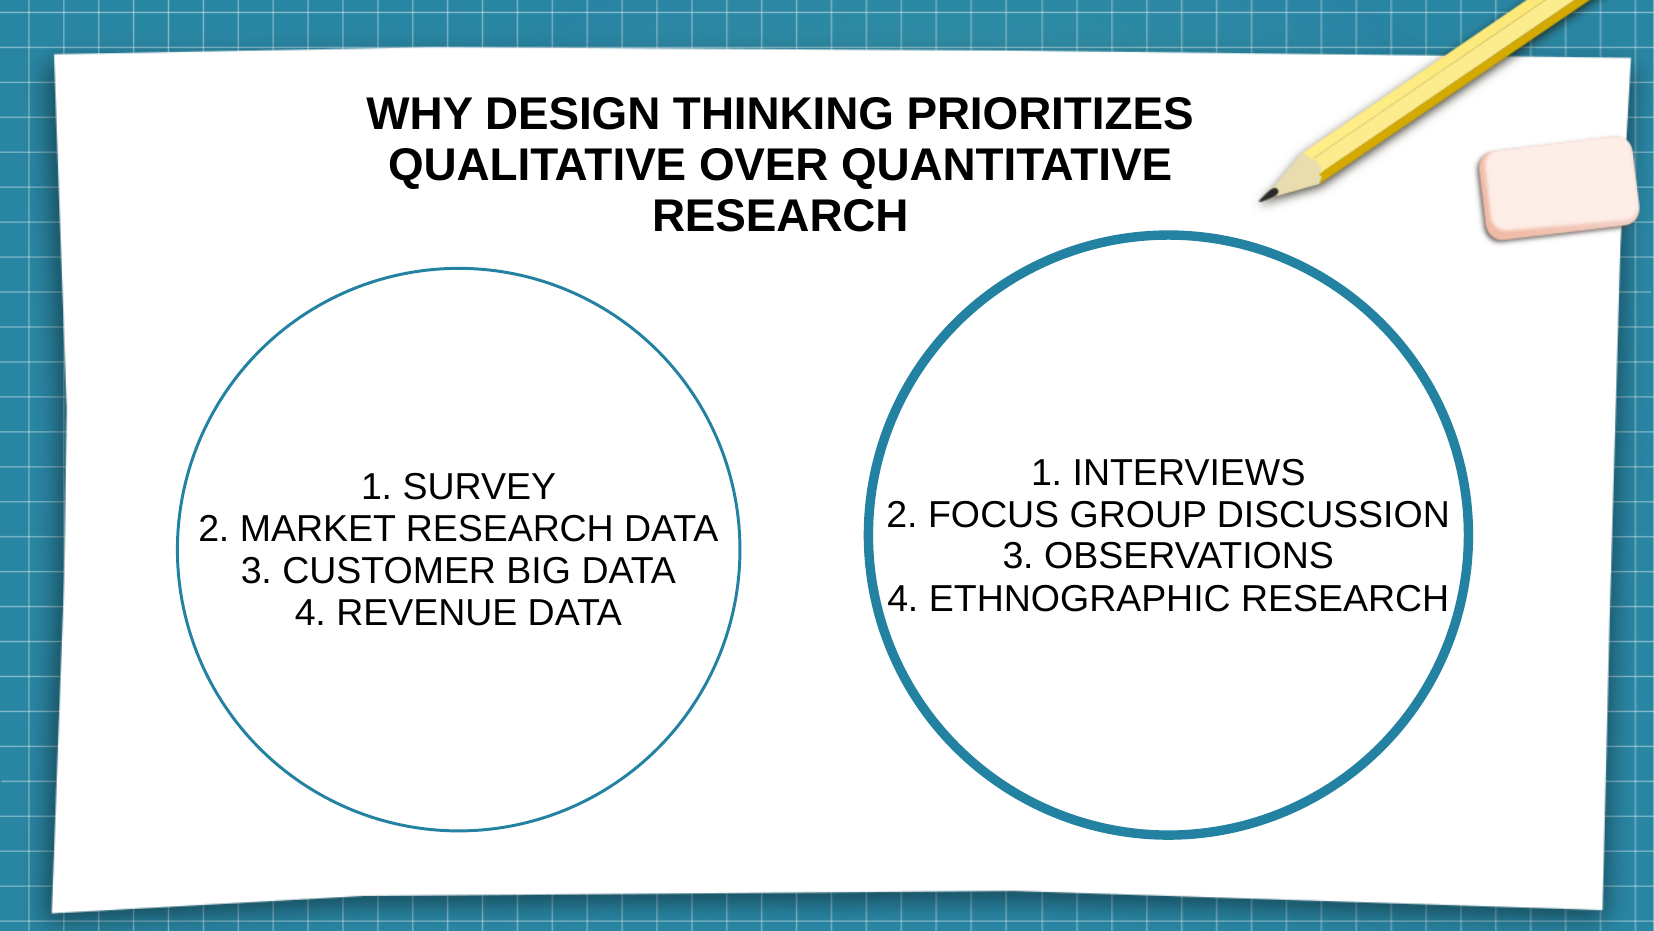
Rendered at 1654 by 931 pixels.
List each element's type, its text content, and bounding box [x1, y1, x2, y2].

picture [0, 0, 1654, 931]
text_box 1. SURVEY 2. MARKET RESEARCH DATA 3. CUSTOMER BIG DATA 4. REVENUE DATA [177, 268, 740, 831]
text_box WHY DESIGN THINKING PRIORITIZES QUALITATIVE OVER QUANTITATIVE RESEARCH [242, 80, 1319, 247]
text_box 1. INTERVIEWS 2. FOCUS GROUP DISCUSSION 3. OBSERVATIONS 4. ETHNOGRAPHIC RESEARCH [868, 235, 1469, 836]
